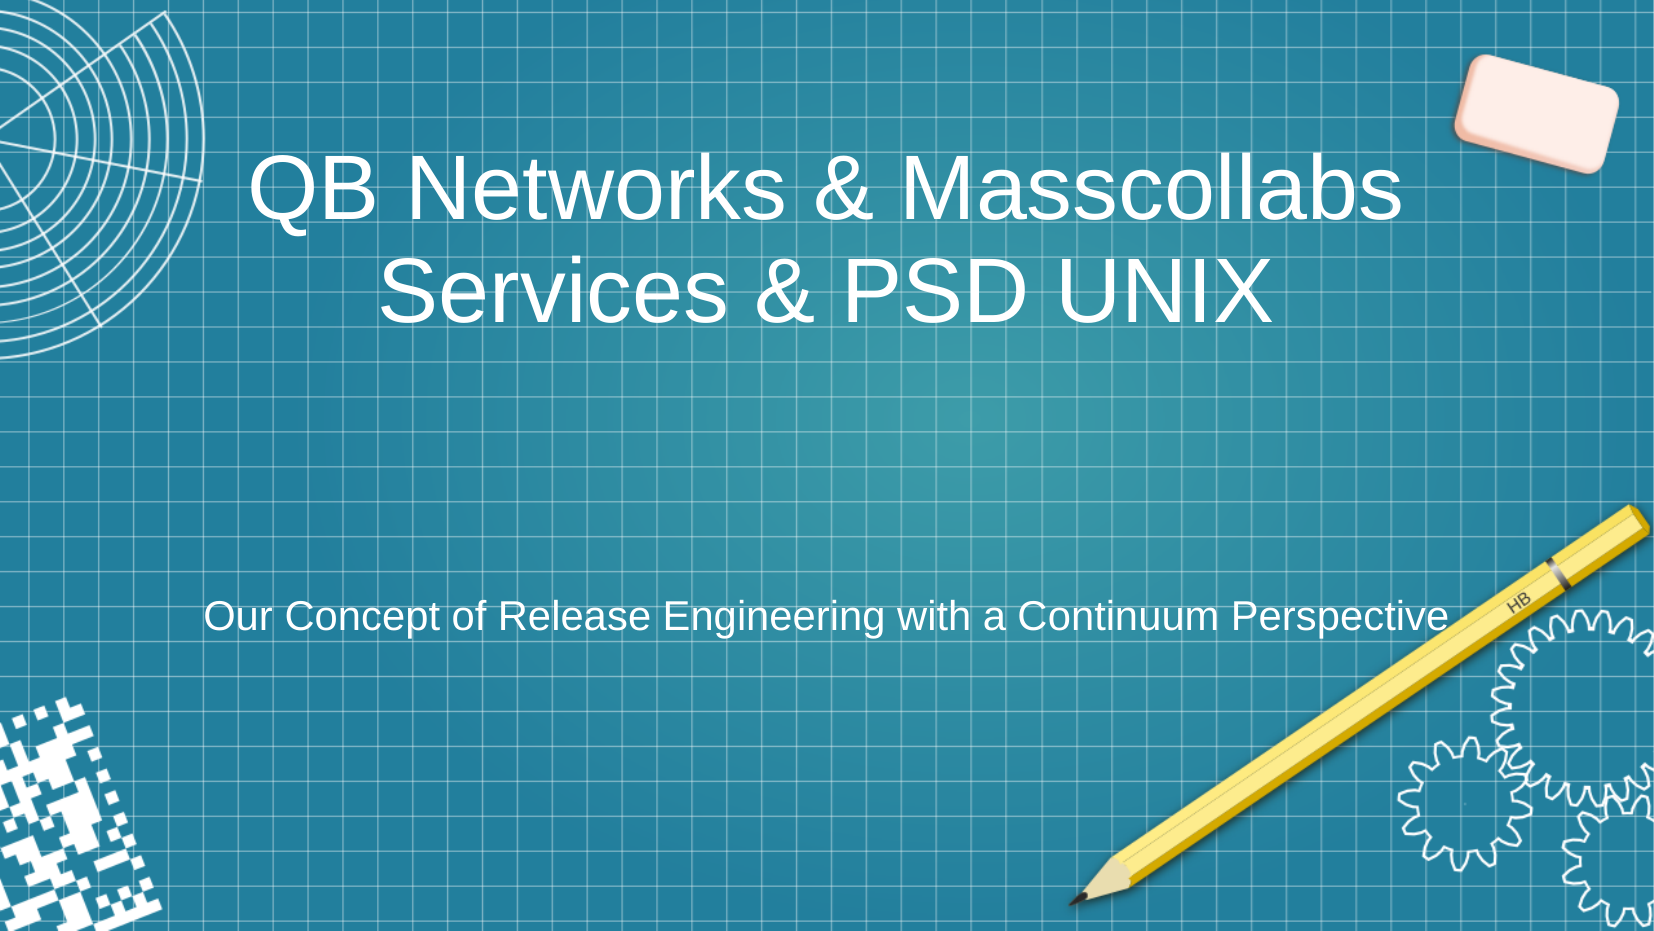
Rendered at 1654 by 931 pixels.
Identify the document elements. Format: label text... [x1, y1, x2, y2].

subtitle Our Concept of Release Engineering with a Continuum Perspective [82, 389, 1571, 842]
picture [0, 0, 1654, 931]
title QB Networks & Masscollabs Services & PSD UNIX [82, 132, 1571, 346]
